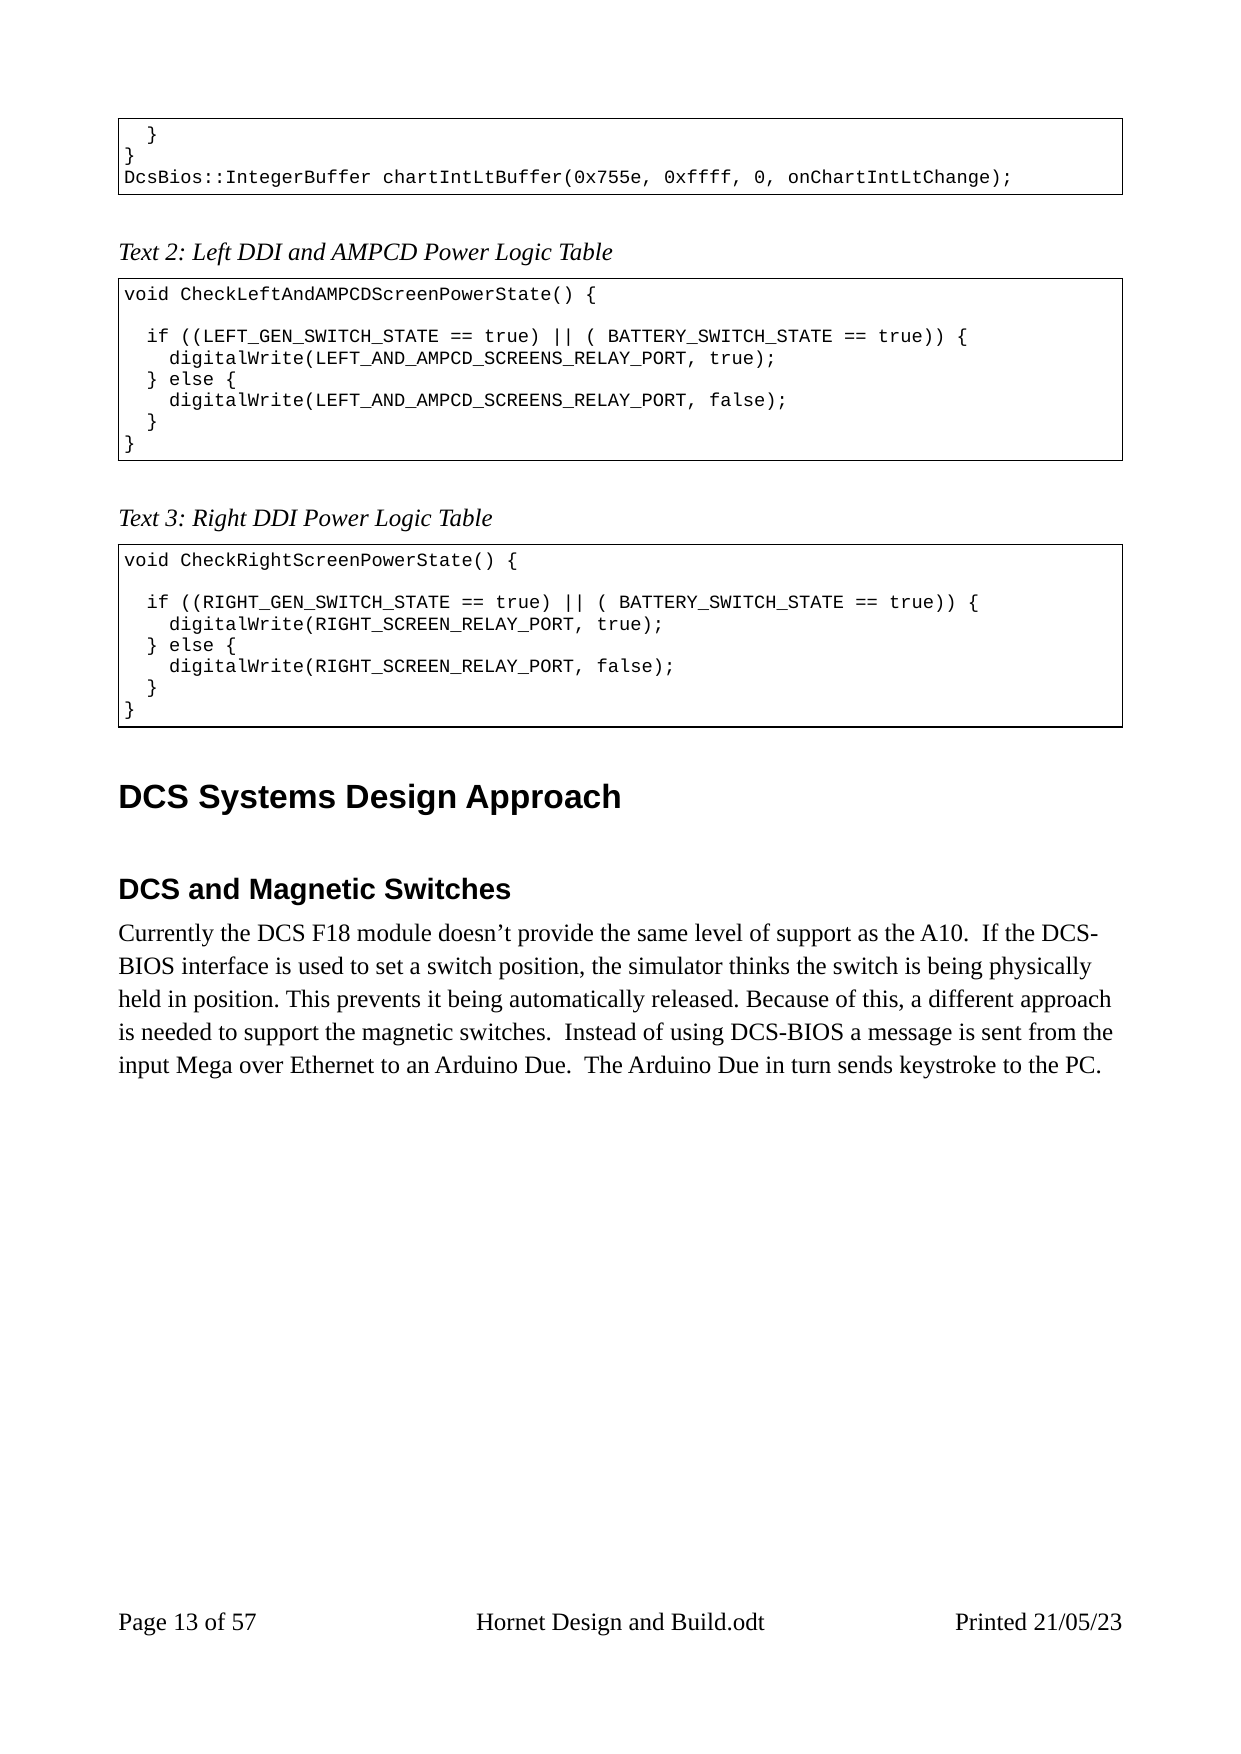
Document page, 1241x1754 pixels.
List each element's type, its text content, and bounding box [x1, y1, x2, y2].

text Text 2: Left DDI and AMPCD Power Logic Table [118, 237, 1122, 265]
subtitle DCS and Magnetic Switches [118, 872, 1122, 905]
table_header void CheckLeftAndAMPCDScreenPowerState() { if ((LEFT_GEN_SWITCH_STATE == true) || ( BATTERY_SWITCH_STATE == true)) { digitalWrite(LEFT_AND_AMPCD_SCREENS_RELAY_PORT, true); } else { digitalWrite(LEFT_AND_AMPCD_SCREENS_RELAY_PORT, false); } } [119, 279, 1122, 460]
table_header } } DcsBios::IntegerBuffer chartIntLtBuffer(0x755e, 0xffff, 0, onChartIntLtChange); [119, 119, 1122, 194]
text Currently the DCS F18 module doesn’t provide the same level of support as the A10. If the DCS-BIOS interface is used to set a switch position, the simulator thinks the switch is being physically held in position. This prevents it being automatically released. Because of this, a different approach is needed to support the magnetic switches. Instead of using DCS-BIOS a message is sent from the input Mega over Ethernet to an Arduino Due. The Arduino Due in turn sends keystroke to the PC. [118, 918, 1122, 1079]
table_header void CheckRightScreenPowerState() { if ((RIGHT_GEN_SWITCH_STATE == true) || ( BATTERY_SWITCH_STATE == true)) { digitalWrite(RIGHT_SCREEN_RELAY_PORT, true); } else { digitalWrite(RIGHT_SCREEN_RELAY_PORT, false); } } [119, 545, 1122, 726]
subtitle DCS Systems Design Approach [118, 777, 1122, 816]
text Text 3: Right DDI Power Logic Table [118, 503, 1122, 531]
